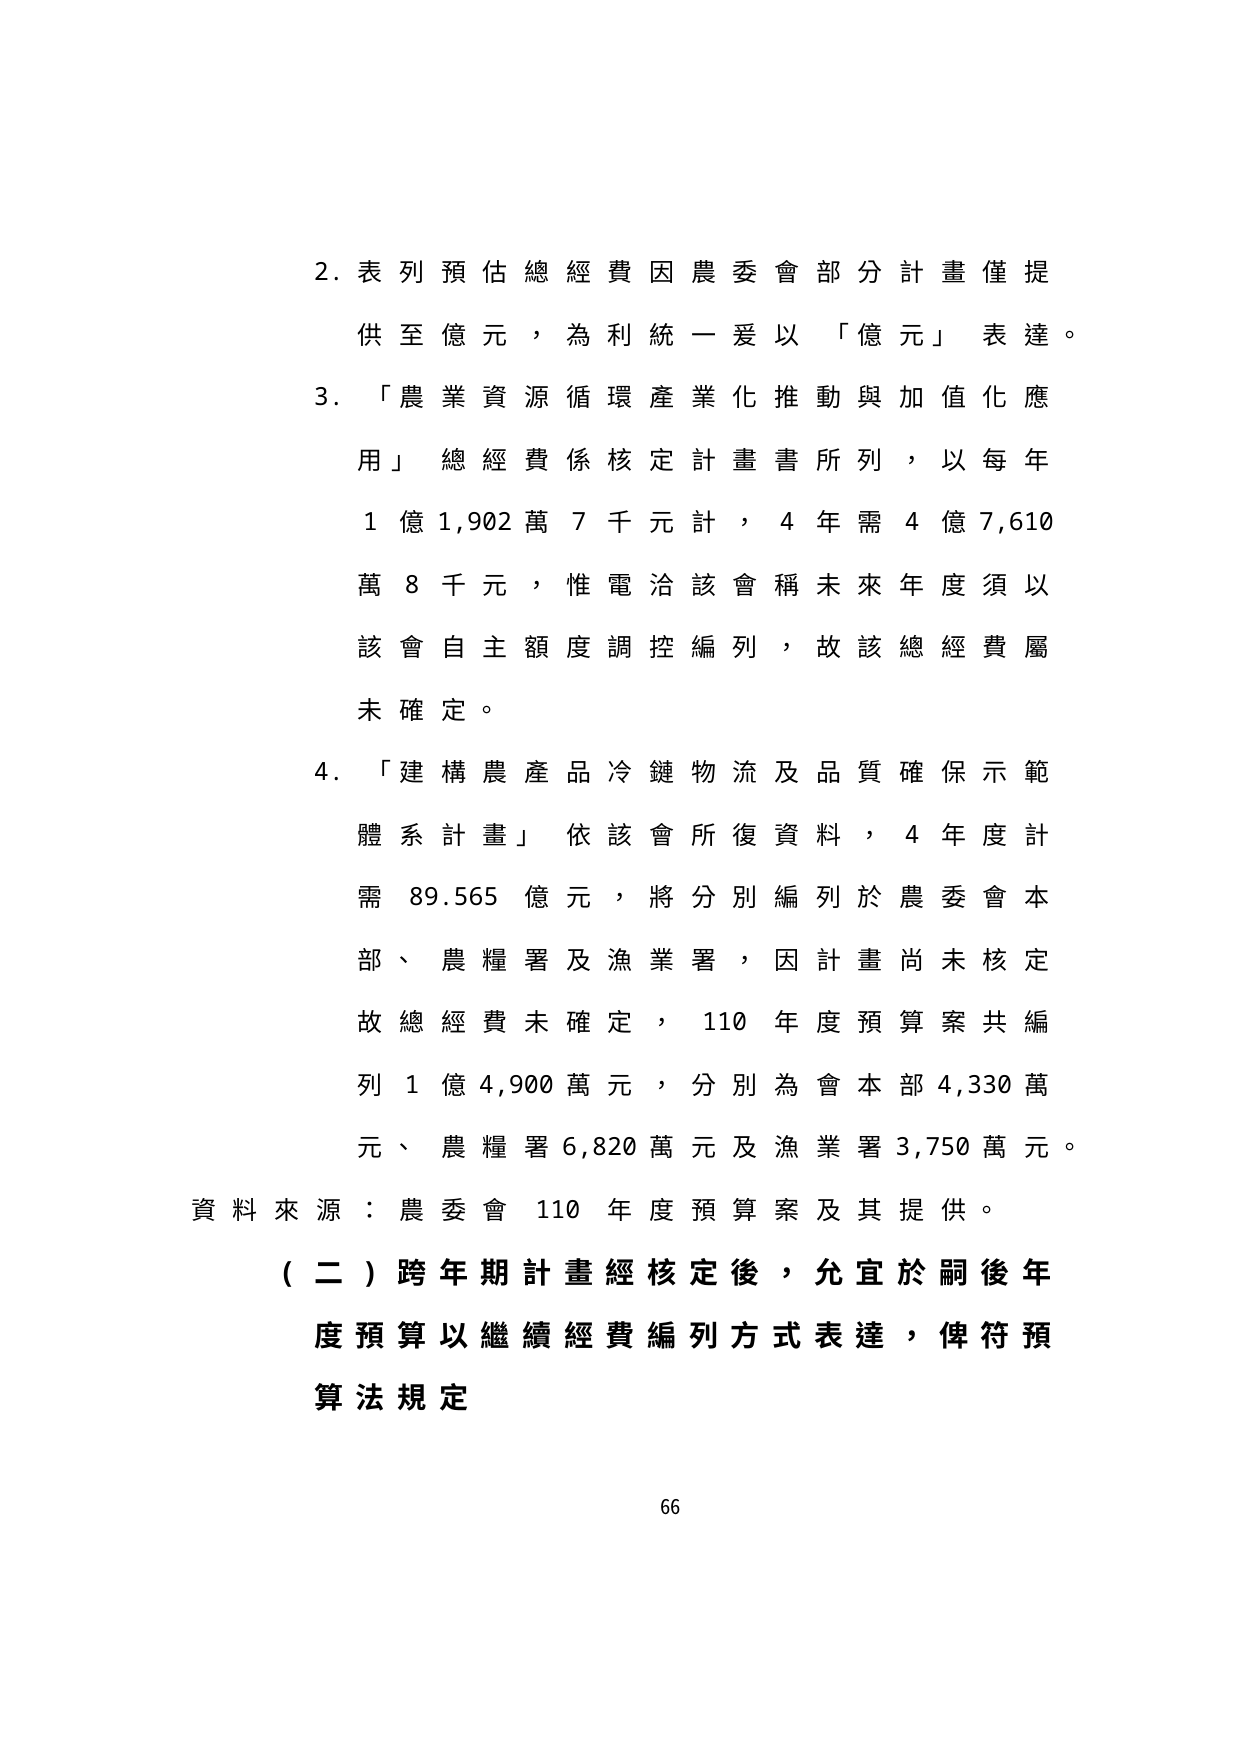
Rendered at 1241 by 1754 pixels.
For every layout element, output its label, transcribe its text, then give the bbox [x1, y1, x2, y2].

text (二)跨年期計畫經核定後，允宜於嗣後年度預算以繼續經費編列方式表達，俾符預算法規定 [242, 1229, 1058, 1417]
text 4.「建構農產品冷鏈物流及品質確保示範體系計畫」依該會所復資料，4年度計需89.565億元，將分別編列於農委會本部、農糧署及漁業署，因計畫尚未核定故總經費未確定，110年度預算案共編列1億4,900萬元，分別為會本部4,330萬元、農糧署6,820萬元及漁業署3,750萬元。 [306, 729, 1058, 1167]
text 2.表列預估總經費因農委會部分計畫僅提供至億元，為利統一爰以「億元」表達。 [306, 229, 1058, 354]
text 資料來源：農委會110年度預算案及其提供。 [183, 1167, 1058, 1229]
text 3.「農業資源循環產業化推動與加值化應用」總經費係核定計畫書所列，以每年1億1,902萬7千元計，4年需4億7,610萬8千元，惟電洽該會稱未來年度須以該會自主額度調控編列，故該總經費屬未確定。 [306, 354, 1058, 729]
